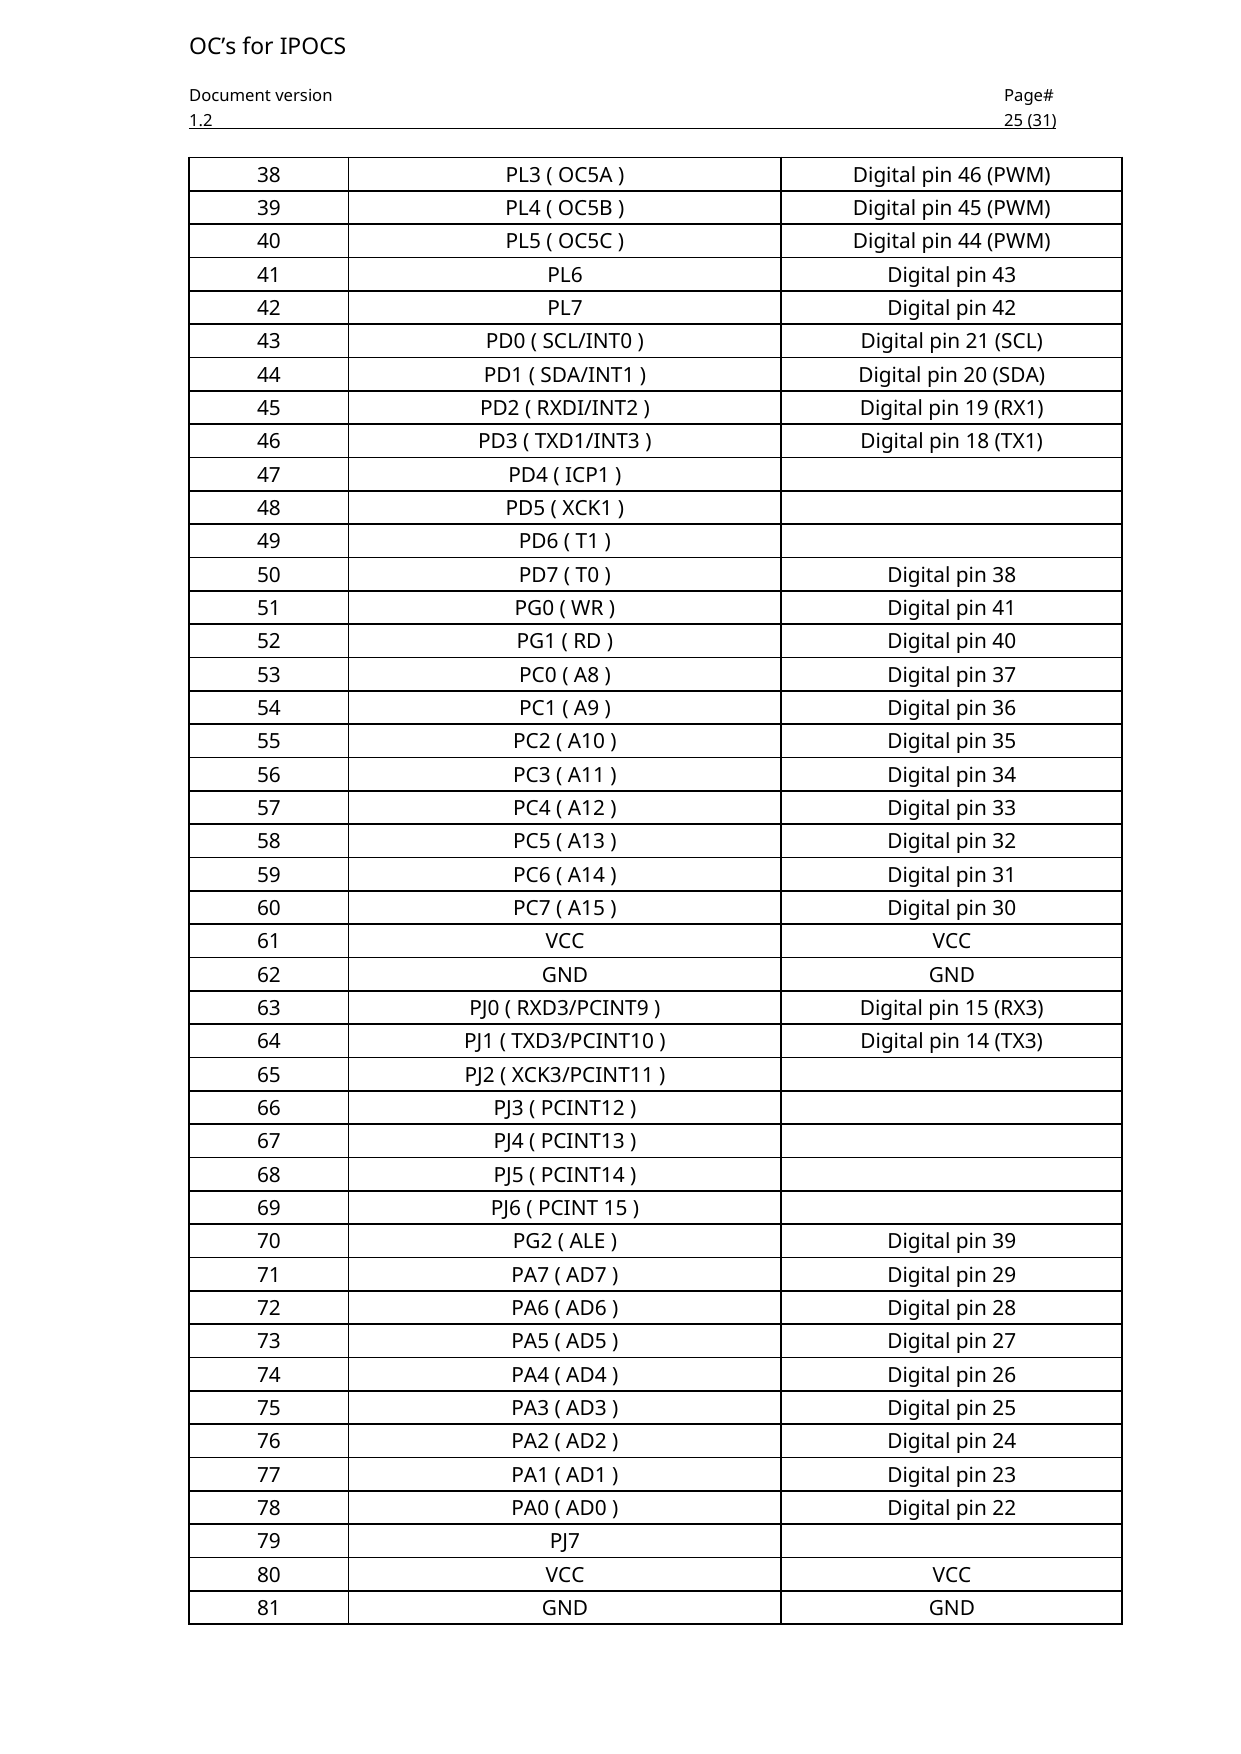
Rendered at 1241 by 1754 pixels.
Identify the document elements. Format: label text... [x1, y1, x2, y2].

table_cell VCC [349, 1558, 780, 1590]
table_cell 67 [190, 1125, 348, 1157]
table_cell PJ3 ( PCINT12 ) [349, 1092, 780, 1123]
table_cell 52 [190, 625, 348, 657]
table_cell 66 [190, 1092, 348, 1123]
table_cell 62 [190, 958, 348, 990]
table_cell PD1 ( SDA/INT1 ) [349, 358, 780, 390]
table_cell VCC [349, 925, 780, 957]
table_cell 53 [190, 658, 348, 690]
table_cell 65 [190, 1058, 348, 1090]
table_cell Digital pin 20 (SDA) [782, 358, 1121, 390]
table_cell 59 [190, 858, 348, 890]
table_cell VCC [782, 925, 1121, 957]
table_cell Digital pin 30 [782, 892, 1121, 923]
table_cell 56 [190, 758, 348, 790]
table_cell 81 [190, 1592, 348, 1623]
table_cell PA7 ( AD7 ) [349, 1258, 780, 1290]
table_cell PG0 ( WR ) [349, 592, 780, 623]
table_cell Digital pin 25 [782, 1392, 1121, 1423]
table_cell PJ7 [349, 1525, 780, 1557]
table_cell PL4 ( OC5B ) [349, 192, 780, 223]
table_cell Digital pin 22 [782, 1492, 1121, 1523]
table_cell 57 [190, 792, 348, 823]
table_cell Digital pin 42 [782, 292, 1121, 323]
table_cell GND [782, 1592, 1121, 1623]
table_cell Digital pin 19 (RX1) [782, 392, 1121, 423]
table_cell PJ6 ( PCINT 15 ) [349, 1192, 780, 1223]
table_cell 44 [190, 358, 348, 390]
table_cell 64 [190, 1025, 348, 1057]
table_cell Digital pin 23 [782, 1458, 1121, 1490]
table_cell 75 [190, 1392, 348, 1423]
table_cell [782, 1158, 1121, 1190]
table_cell GND [349, 1592, 780, 1623]
table_cell 61 [190, 925, 348, 957]
table_cell PA0 ( AD0 ) [349, 1492, 780, 1523]
table_cell PJ5 ( PCINT14 ) [349, 1158, 780, 1190]
table_cell PJ1 ( TXD3/PCINT10 ) [349, 1025, 780, 1057]
table_cell [782, 458, 1121, 490]
table_cell 38 [190, 158, 348, 190]
table_cell PD2 ( RXDI/INT2 ) [349, 392, 780, 423]
table_cell [782, 1092, 1121, 1123]
table_cell 39 [190, 192, 348, 223]
table_cell PC2 ( A10 ) [349, 725, 780, 757]
table_cell Digital pin 43 [782, 258, 1121, 290]
table_cell [782, 492, 1121, 523]
table_cell 54 [190, 692, 348, 723]
table_cell Digital pin 15 (RX3) [782, 992, 1121, 1023]
table_cell Digital pin 35 [782, 725, 1121, 757]
table_cell 41 [190, 258, 348, 290]
table_cell PA4 ( AD4 ) [349, 1358, 780, 1390]
table_cell 80 [190, 1558, 348, 1590]
table_cell Digital pin 21 (SCL) [782, 325, 1121, 357]
table_cell GND [349, 958, 780, 990]
table_cell PJ2 ( XCK3/PCINT11 ) [349, 1058, 780, 1090]
table_cell 78 [190, 1492, 348, 1523]
table_cell Digital pin 40 [782, 625, 1121, 657]
table_cell PA5 ( AD5 ) [349, 1325, 780, 1357]
table_cell 55 [190, 725, 348, 757]
table_cell [782, 1192, 1121, 1223]
table_cell PC6 ( A14 ) [349, 858, 780, 890]
table_cell PD7 ( T0 ) [349, 558, 780, 590]
table_cell Digital pin 26 [782, 1358, 1121, 1390]
table_cell 48 [190, 492, 348, 523]
table_cell PC0 ( A8 ) [349, 658, 780, 690]
table_cell Digital pin 28 [782, 1292, 1121, 1323]
table_cell 47 [190, 458, 348, 490]
table_cell 50 [190, 558, 348, 590]
table_cell Digital pin 27 [782, 1325, 1121, 1357]
table_cell 46 [190, 425, 348, 457]
table_cell Digital pin 33 [782, 792, 1121, 823]
table_cell Digital pin 46 (PWM) [782, 158, 1121, 190]
table_cell 49 [190, 525, 348, 557]
table_cell 73 [190, 1325, 348, 1357]
table_cell GND [782, 958, 1121, 990]
table_cell 40 [190, 225, 348, 257]
table_cell VCC [782, 1558, 1121, 1590]
table_cell 58 [190, 825, 348, 857]
table_cell 68 [190, 1158, 348, 1190]
table_cell PL7 [349, 292, 780, 323]
table_cell PD6 ( T1 ) [349, 525, 780, 557]
table_cell PD0 ( SCL/INT0 ) [349, 325, 780, 357]
table_cell PL5 ( OC5C ) [349, 225, 780, 257]
table_cell PA6 ( AD6 ) [349, 1292, 780, 1323]
table_cell Digital pin 38 [782, 558, 1121, 590]
table_cell PD5 ( XCK1 ) [349, 492, 780, 523]
table_cell Digital pin 31 [782, 858, 1121, 890]
table_cell PC1 ( A9 ) [349, 692, 780, 723]
table_cell 72 [190, 1292, 348, 1323]
table_cell PL3 ( OC5A ) [349, 158, 780, 190]
table_cell PC4 ( A12 ) [349, 792, 780, 823]
table_cell PC7 ( A15 ) [349, 892, 780, 923]
table_cell PA3 ( AD3 ) [349, 1392, 780, 1423]
table_cell PA2 ( AD2 ) [349, 1425, 780, 1457]
table_cell PC5 ( A13 ) [349, 825, 780, 857]
table_cell 43 [190, 325, 348, 357]
table_cell PD3 ( TXD1/INT3 ) [349, 425, 780, 457]
table_cell PC3 ( A11 ) [349, 758, 780, 790]
table_cell Digital pin 41 [782, 592, 1121, 623]
table_cell PG1 ( RD ) [349, 625, 780, 657]
table_cell Digital pin 37 [782, 658, 1121, 690]
table_cell PL6 [349, 258, 780, 290]
table_cell Digital pin 32 [782, 825, 1121, 857]
table_cell 51 [190, 592, 348, 623]
table_cell [782, 1125, 1121, 1157]
table_cell 60 [190, 892, 348, 923]
table_cell Digital pin 18 (TX1) [782, 425, 1121, 457]
table_cell Digital pin 34 [782, 758, 1121, 790]
table_cell Digital pin 24 [782, 1425, 1121, 1457]
table_cell [782, 525, 1121, 557]
table_cell 45 [190, 392, 348, 423]
table_cell [782, 1058, 1121, 1090]
table_cell PD4 ( ICP1 ) [349, 458, 780, 490]
table_cell PJ0 ( RXD3/PCINT9 ) [349, 992, 780, 1023]
table_cell Digital pin 44 (PWM) [782, 225, 1121, 257]
table_cell 76 [190, 1425, 348, 1457]
table_cell Digital pin 45 (PWM) [782, 192, 1121, 223]
table_cell 79 [190, 1525, 348, 1557]
table_cell Digital pin 39 [782, 1225, 1121, 1257]
table_cell 71 [190, 1258, 348, 1290]
table_cell PJ4 ( PCINT13 ) [349, 1125, 780, 1157]
table_cell 63 [190, 992, 348, 1023]
table_cell 70 [190, 1225, 348, 1257]
table_cell 77 [190, 1458, 348, 1490]
table_cell 74 [190, 1358, 348, 1390]
table_cell PG2 ( ALE ) [349, 1225, 780, 1257]
table_cell [782, 1525, 1121, 1557]
table_cell PA1 ( AD1 ) [349, 1458, 780, 1490]
table_cell Digital pin 14 (TX3) [782, 1025, 1121, 1057]
table_cell 42 [190, 292, 348, 323]
table_cell Digital pin 29 [782, 1258, 1121, 1290]
table_cell Digital pin 36 [782, 692, 1121, 723]
table_cell 69 [190, 1192, 348, 1223]
